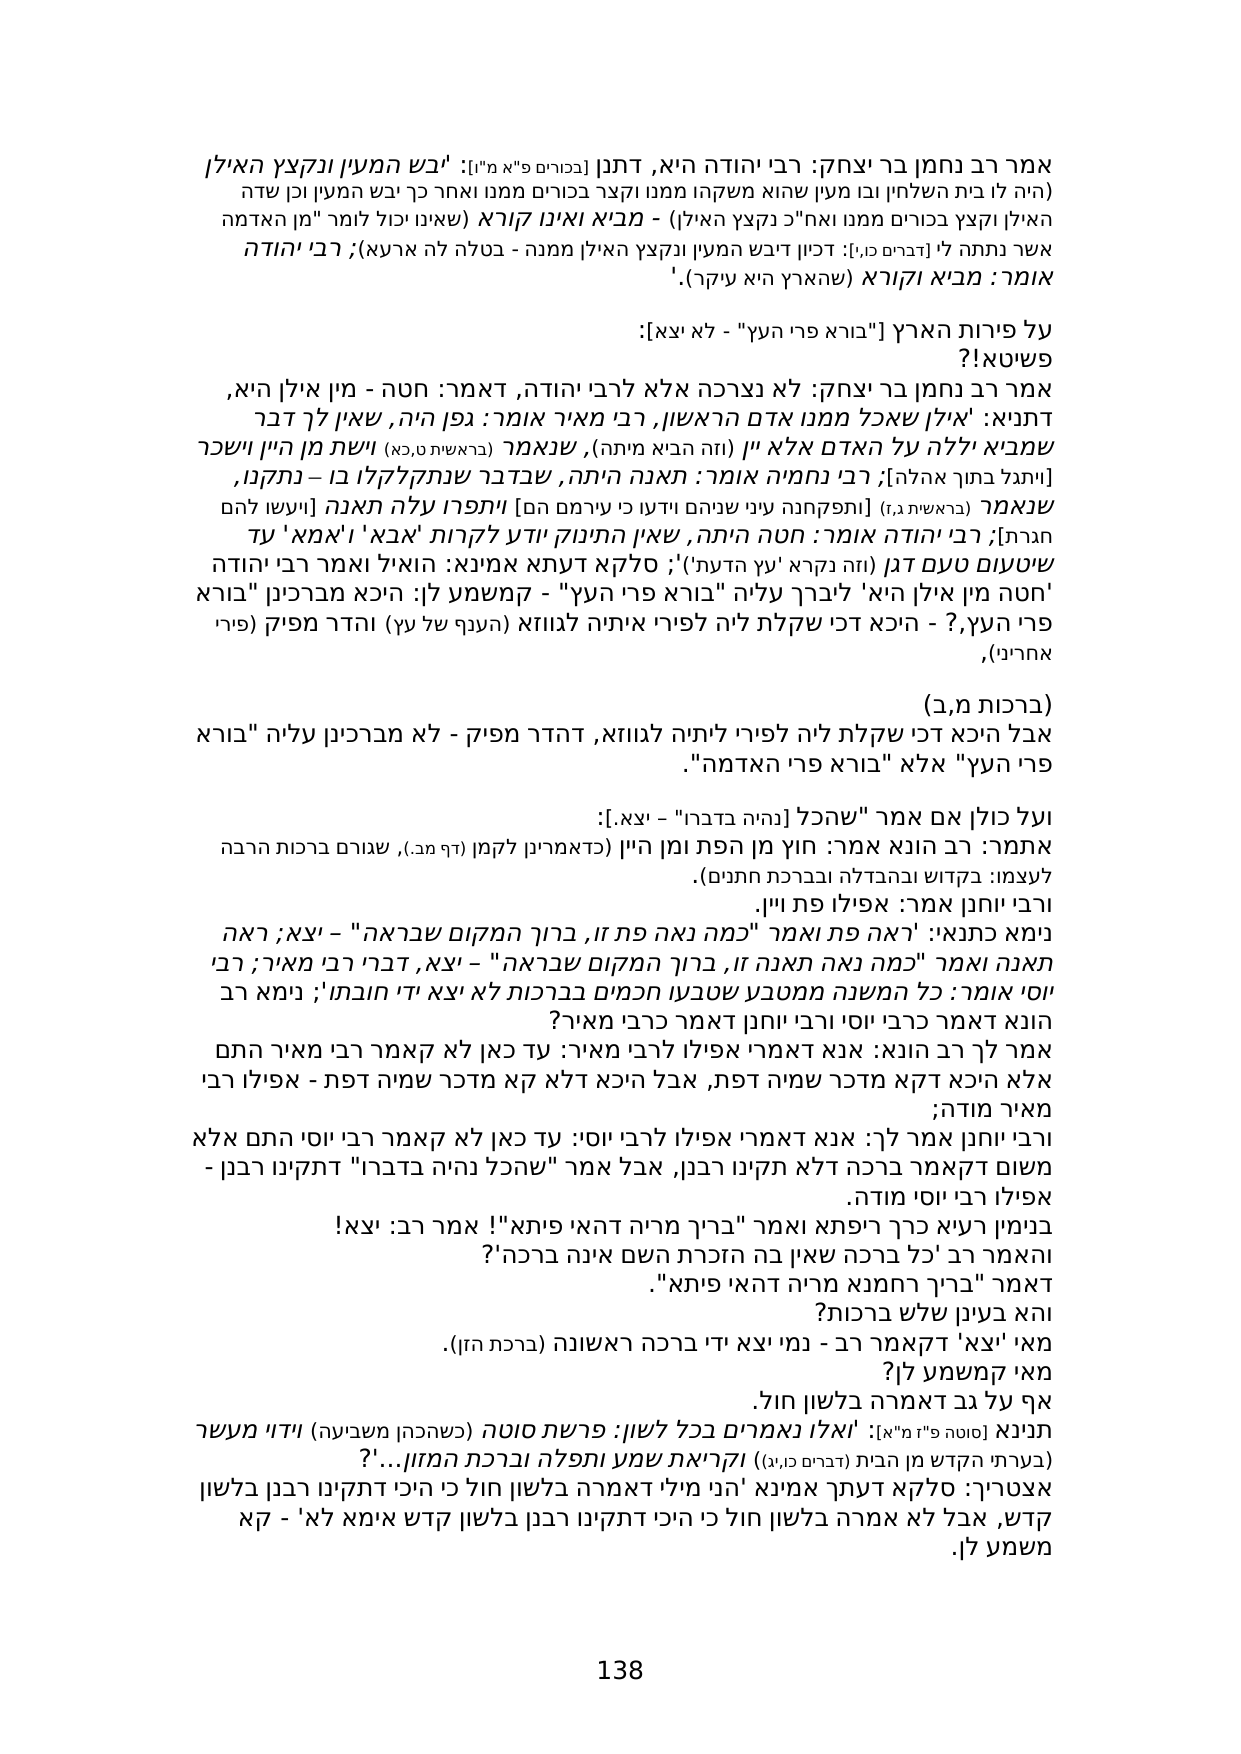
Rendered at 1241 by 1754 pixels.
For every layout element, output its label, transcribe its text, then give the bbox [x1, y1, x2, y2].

text אמר רב נחמן בר יצחק: לא נצרכה אלא לרבי יהודה, דאמר: חטה - מין אילן היא, דתניא: 'אילן שאכל ממנו אדם הראשון, רבי מאיר אומר: גפן היה, שאין לך דבר שמביא יללה על האדם אלא יין (וזה הביא מיתה), שנאמר (בראשית ט,כא) וישת מן היין וישכר [ויתגל בתוך אהלה]; רבי נחמיה אומר: תאנה היתה, שבדבר שנתקלקלו בו – נתקנו, שנאמר (בראשית ג,ז) [ותפקחנה עיני שניהם וידעו כי עירמם הם] ויתפרו עלה תאנה [ויעשו להם חגרת]; רבי יהודה אומר: חטה היתה, שאין התינוק יודע לקרות 'אבא' ו'אמא' עד שיטעום טעם דגן (וזה נקרא 'עץ הדעת')'; סלקא דעתא אמינא: הואיל ואמר רבי יהודה 'חטה מין אילן היא' ליברך עליה "בורא פרי העץ" - קמשמע לן: היכא מברכינן "בורא פרי העץ,? - היכא דכי שקלת ליה לפירי איתיה לגווזא (הענף של עץ) והדר מפיק (פירי אחריני), [187, 374, 1053, 666]
text אמר רב נחמן בר יצחק: רבי יהודה היא, דתנן [בכורים פ"א מ"ו]: 'יבש המעין ונקצץ האילן (היה לו בית השלחין ובו מעין שהוא משקהו ממנו וקצר בכורים ממנו ואחר כך יבש המעין וכן שדה האילן וקצץ בכורים ממנו ואח"כ נקצץ האילן) - מביא ואינו קורא (שאינו יכול לומר "מן האדמה אשר נתתה לי [דברים כו,י]: דכיון דיבש המעין ונקצץ האילן ממנה - בטלה לה ארעא); רבי יהודה אומר: מביא וקורא (שהארץ היא עיקר).' [187, 150, 1053, 291]
text והאמר רב 'כל ברכה שאין בה הזכרת השם אינה ברכה'? [187, 1240, 1053, 1269]
text ועל כולן אם אמר "שהכל [נהיה בדברו" – יצא.]: [187, 802, 1053, 831]
text ורבי יוחנן אמר לך: אנא דאמרי אפילו לרבי יוסי: עד כאן לא קאמר רבי יוסי התם אלא משום דקאמר ברכה דלא תקינו רבנן, אבל אמר "שהכל נהיה בדברו" דתקינו רבנן - אפילו רבי יוסי מודה. [187, 1123, 1053, 1211]
text אתמר: רב הונא אמר: חוץ מן הפת ומן היין (כדאמרינן לקמן (דף מב.), שגורם ברכות הרבה לעצמו: בקדוש ובהבדלה ובברכת חתנים). [187, 831, 1053, 889]
text נימא כתנאי: 'ראה פת ואמר "כמה נאה פת זו, ברוך המקום שבראה" – יצא; ראה תאנה ואמר "כמה נאה תאנה זו, ברוך המקום שבראה" – יצא, דברי רבי מאיר; רבי יוסי אומר: כל המשנה ממטבע שטבעו חכמים בברכות לא יצא ידי חובתו'; נימא רב הונא דאמר כרבי יוסי ורבי יוחנן דאמר כרבי מאיר? [187, 919, 1053, 1036]
text על פירות הארץ ["בורא פרי העץ" - לא יצא]: [187, 315, 1053, 344]
text מאי 'יצא' דקאמר רב - נמי יצא ידי ברכה ראשונה (ברכת הזן). [187, 1328, 1053, 1357]
text דאמר "בריך רחמנא מריה דהאי פיתא". [187, 1269, 1053, 1298]
text ורבי יוחנן אמר: אפילו פת ויין. [187, 889, 1053, 919]
text אמר לך רב הונא: אנא דאמרי אפילו לרבי מאיר: עד כאן לא קאמר רבי מאיר התם אלא היכא דקא מדכר שמיה דפת, אבל היכא דלא קא מדכר שמיה דפת - אפילו רבי מאיר מודה; [187, 1036, 1053, 1123]
text אבל היכא דכי שקלת ליה לפירי ליתיה לגווזא, דהדר מפיק - לא מברכינן עליה "בורא פרי העץ" אלא "בורא פרי האדמה". [187, 719, 1053, 778]
text (ברכות מ,ב) [187, 690, 1053, 719]
text אצטריך: סלקא דעתך אמינא 'הני מילי דאמרה בלשון חול כי היכי דתקינו רבנן בלשון קדש, אבל לא אמרה בלשון חול כי היכי דתקינו רבנן בלשון קדש אימא לא' - קא משמע לן. [187, 1474, 1053, 1561]
text בנימין רעיא כרך ריפתא ואמר "בריך מריה דהאי פיתא"! אמר רב: יצא! [187, 1211, 1053, 1240]
text תנינא [סוטה פ"ז מ"א]: 'ואלו נאמרים בכל לשון: פרשת סוטה (כשהכהן משביעה) וידוי מעשר (בערתי הקדש מן הבית (דברים כו,יג)) וקריאת שמע ותפלה וברכת המזון...'? [187, 1415, 1053, 1474]
text פשיטא!? [187, 344, 1053, 374]
text אף על גב דאמרה בלשון חול. [187, 1386, 1053, 1415]
text מאי קמשמע לן? [187, 1357, 1053, 1386]
text והא בעינן שלש ברכות? [187, 1298, 1053, 1328]
